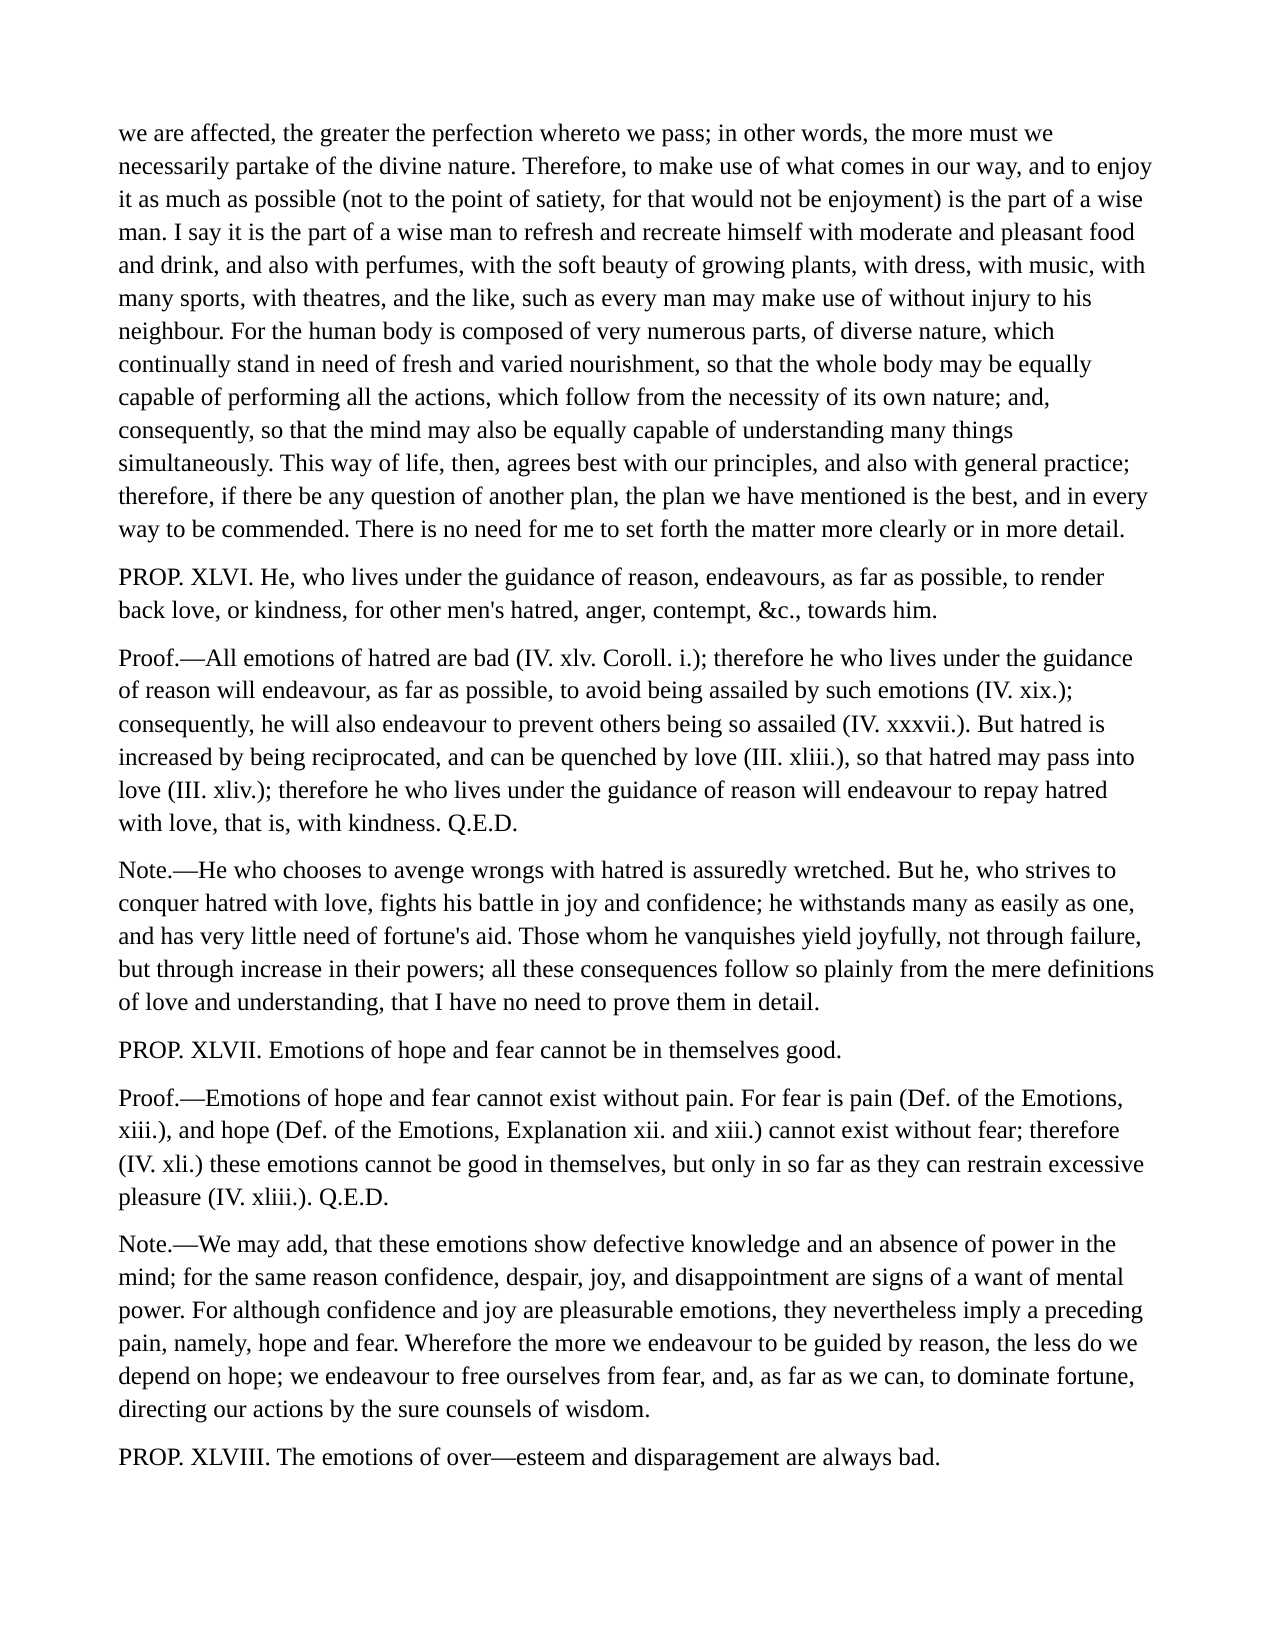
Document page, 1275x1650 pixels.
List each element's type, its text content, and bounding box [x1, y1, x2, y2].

text PROP. XLVIII. The emotions of over—esteem and disparagement are always bad. [118, 1442, 1157, 1471]
text PROP. XLVII. Emotions of hope and fear cannot be in themselves good. [118, 1035, 1157, 1064]
text we are affected, the greater the perfection whereto we pass; in other words, the more must we necessarily partake of the divine nature. Therefore, to make use of what comes in our way, and to enjoy it as much as possible (not to the point of satiety, for that would not be enjoyment) is the part of a wise man. I say it is the part of a wise man to refresh and recreate himself with moderate and pleasant food and drink, and also with perfumes, with the soft beauty of growing plants, with dress, with music, with many sports, with theatres, and the like, such as every man may make use of without injury to his neighbour. For the human body is composed of very numerous parts, of diverse nature, which continually stand in need of fresh and varied nourishment, so that the whole body may be equally capable of performing all the actions, which follow from the necessity of its own nature; and, consequently, so that the mind may also be equally capable of understanding many things simultaneously. This way of life, then, agrees best with our principles, and also with general practice; therefore, if there be any question of another plan, the plan we have mentioned is the best, and in every way to be commended. There is no need for me to set forth the matter more clearly or in more detail. [118, 118, 1157, 543]
text Proof.—Emotions of hope and fear cannot exist without pain. For fear is pain (Def. of the Emotions, xiii.), and hope (Def. of the Emotions, Explanation xii. and xiii.) cannot exist without fear; therefore (IV. xli.) these emotions cannot be good in themselves, but only in so far as they can restrain excessive pleasure (IV. xliii.). Q.E.D. [118, 1083, 1157, 1210]
text Proof.—All emotions of hatred are bad (IV. xlv. Coroll. i.); therefore he who lives under the guidance of reason will endeavour, as far as possible, to avoid being assailed by such emotions (IV. xix.); consequently, he will also endeavour to prevent others being so assailed (IV. xxxvii.). But hatred is increased by being reciprocated, and can be quenched by love (III. xliii.), so that hatred may pass into love (III. xliv.); therefore he who lives under the guidance of reason will endeavour to repay hatred with love, that is, with kindness. Q.E.D. [118, 643, 1157, 836]
text Note.—We may add, that these emotions show defective knowledge and an absence of power in the mind; for the same reason confidence, despair, joy, and disappointment are signs of a want of mental power. For although confidence and joy are pleasurable emotions, they nevertheless imply a preceding pain, namely, hope and fear. Wherefore the more we endeavour to be guided by reason, the less do we depend on hope; we endeavour to free ourselves from fear, and, as far as we can, to dominate fortune, directing our actions by the sure counsels of wisdom. [118, 1229, 1157, 1423]
text PROP. XLVI. He, who lives under the guidance of reason, endeavours, as far as possible, to render back love, or kindness, for other men's hatred, anger, contempt, &c., towards him. [118, 562, 1157, 624]
text Note.—He who chooses to avenge wrongs with hatred is assuredly wretched. But he, who strives to conquer hatred with love, fights his battle in joy and confidence; he withstands many as easily as one, and has very little need of fortune's aid. Those whom he vanquishes yield joyfully, not through failure, but through increase in their powers; all these consequences follow so plainly from the mere definitions of love and understanding, that I have no need to prove them in detail. [118, 855, 1157, 1016]
